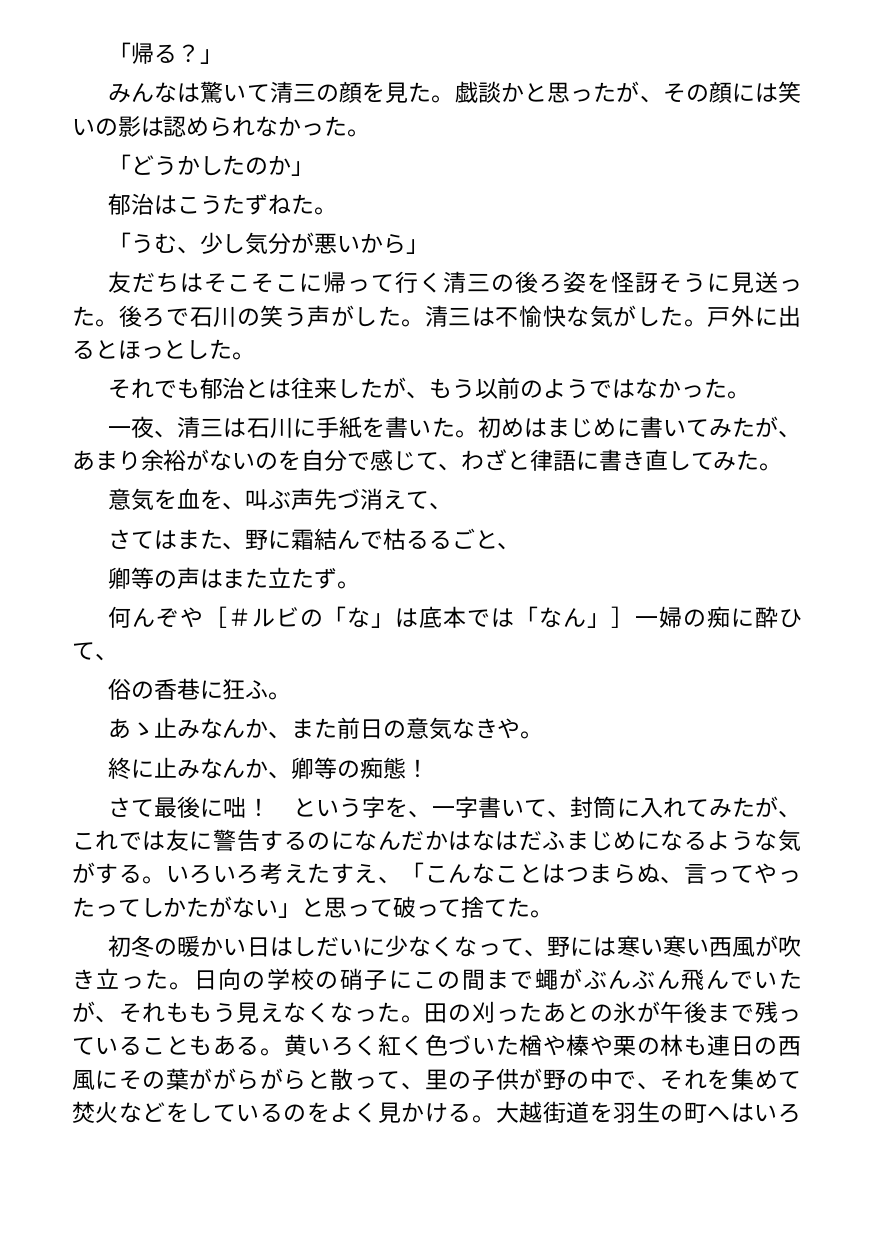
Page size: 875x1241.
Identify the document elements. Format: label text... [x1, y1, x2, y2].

text 郁治はこうたずねた。 [72, 187, 802, 220]
text 卿等の声はまた立たず。 [72, 561, 802, 594]
text あゝ止みなんか、また前日の意気なきや。 [72, 711, 802, 744]
text 「うむ、少し気分が悪いから」 [72, 226, 802, 259]
text 意気を血を、叫ぶ声先づ消えて、 [72, 482, 802, 516]
text さて最後に咄！ という字を、一字書いて、封筒に入れてみたが、これでは友に警告するのになんだかはなはだふまじめになるような気がする。いろいろ考えたすえ、「こんなことはつまらぬ、言ってやったってしかたがない」と思って破って捨てた。 [72, 790, 802, 923]
text みんなは驚いて清三の顔を見た。戯談かと思ったが、その顔には笑いの影は認められなかった。 [72, 75, 802, 142]
text 初冬の暖かい日はしだいに少なくなって、野には寒い寒い西風が吹き立った。日向の学校の硝子にこの間まで蠅がぶんぶん飛んでいたが、それももう見えなくなった。田の刈ったあとの氷が午後まで残っていることもある。黄いろく紅く色づいた楢や榛や栗の林も連日の西風にその葉ががらがらと散って、里の子供が野の中で、それを集めて焚火などをしているのをよく見かける。大越街道を羽生の町へはいろ [72, 928, 802, 1128]
text さてはまた、野に霜結んで枯るるごと、 [72, 521, 802, 555]
text 「帰る？」 [72, 36, 802, 69]
text 一夜、清三は石川に手紙を書いた。初めはまじめに書いてみたが、あまり余裕がないのを自分で感じて、わざと律語に書き直してみた。 [72, 410, 802, 476]
text 終に止みなんか、卿等の痴態！ [72, 751, 802, 784]
text 俗の香巷に狂ふ。 [72, 672, 802, 705]
text 「どうかしたのか」 [72, 148, 802, 181]
text 何んぞや［＃ルビの「な」は底本では「なん」］一婦の痴に酔ひて、 [72, 600, 802, 666]
text それでも郁治とは往来したが、もう以前のようではなかった。 [72, 371, 802, 404]
text 友だちはそこそこに帰って行く清三の後ろ姿を怪訝そうに見送った。後ろで石川の笑う声がした。清三は不愉快な気がした。戸外に出るとほっとした。 [72, 265, 802, 365]
